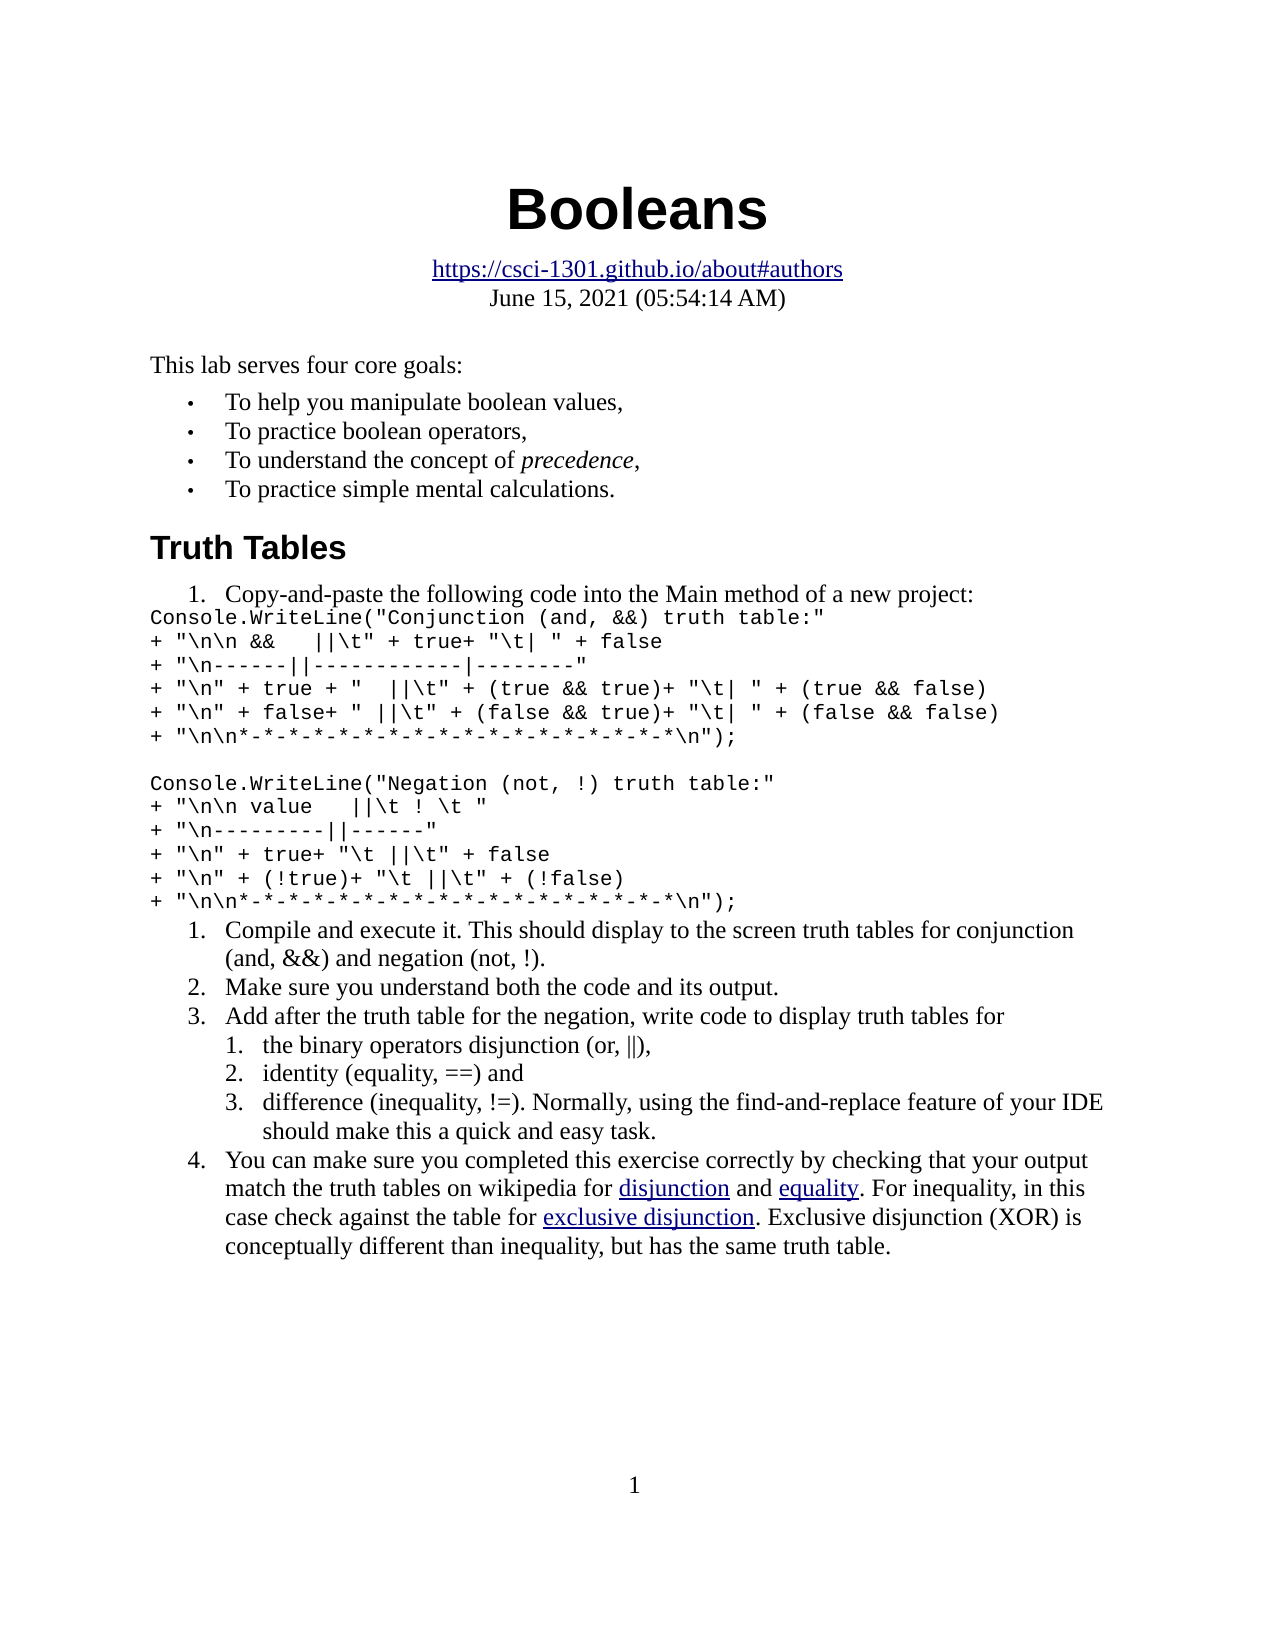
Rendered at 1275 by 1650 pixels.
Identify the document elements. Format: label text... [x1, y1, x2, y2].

list Make sure you understand both the code and its output. [187, 972, 1125, 1001]
list To practice boolean operators, [187, 416, 1125, 445]
list Compile and execute it. This should display to the screen truth tables for conjunction (and, &&) and negation (not, !). [187, 915, 1125, 972]
text + "\n\n*-*-*-*-*-*-*-*-*-*-*-*-*-*-*-*-*-*\n"); [150, 891, 1125, 915]
text + "\n---------||------" [150, 820, 1125, 844]
list difference (inequality, !=). Normally, using the find-and-replace feature of your IDE should make this a quick and easy task. [225, 1087, 1125, 1145]
text + "\n\n value ||\t ! \t " [150, 797, 1125, 820]
text + "\n\n*-*-*-*-*-*-*-*-*-*-*-*-*-*-*-*-*-*\n"); [150, 726, 1125, 749]
text + "\n" + true + " ||\t" + (true && true)+ "\t| " + (true && false) [150, 678, 1125, 702]
text June 15, 2021 (05:54:14 AM) [150, 283, 1125, 312]
list To help you manipulate boolean values, [187, 387, 1125, 416]
list identity (equality, ==) and [225, 1058, 1125, 1087]
list To practice simple mental calculations. [187, 474, 1125, 502]
list the binary operators disjunction (or, ||), [225, 1030, 1125, 1058]
text + "\n" + false+ " ||\t" + (false && true)+ "\t| " + (false && false) [150, 702, 1125, 726]
text + "\n\n && ||\t" + true+ "\t| " + false [150, 631, 1125, 655]
list Copy-and-paste the following code into the Main method of a new project: [187, 579, 1125, 607]
text Console.WriteLine("Conjunction (and, &&) truth table:" [150, 607, 1125, 631]
text + "\n" + true+ "\t ||\t" + false [150, 844, 1125, 867]
list You can make sure you completed this exercise correctly by checking that your output match the truth tables on wikipedia for disjunction and equality. For inequality, in this case check against the table for exclusive disjunction. Exclusive disjunction (XOR) is conceptually different than inequality, but has the same truth table. [187, 1145, 1125, 1260]
text Console.WriteLine("Negation (not, !) truth table:" [150, 773, 1125, 797]
text + "\n------||------------|--------" [150, 655, 1125, 678]
title Booleans [150, 175, 1125, 242]
text + "\n" + (!true)+ "\t ||\t" + (!false) [150, 867, 1125, 891]
list Add after the truth table for the negation, write code to display truth tables for [187, 1001, 1125, 1030]
text https://csci-1301.github.io/about#authors [150, 254, 1125, 283]
text This lab serves four core goals: [150, 350, 1125, 378]
subtitle Truth Tables [150, 527, 1125, 566]
list To understand the concept of precedence, [187, 445, 1125, 474]
